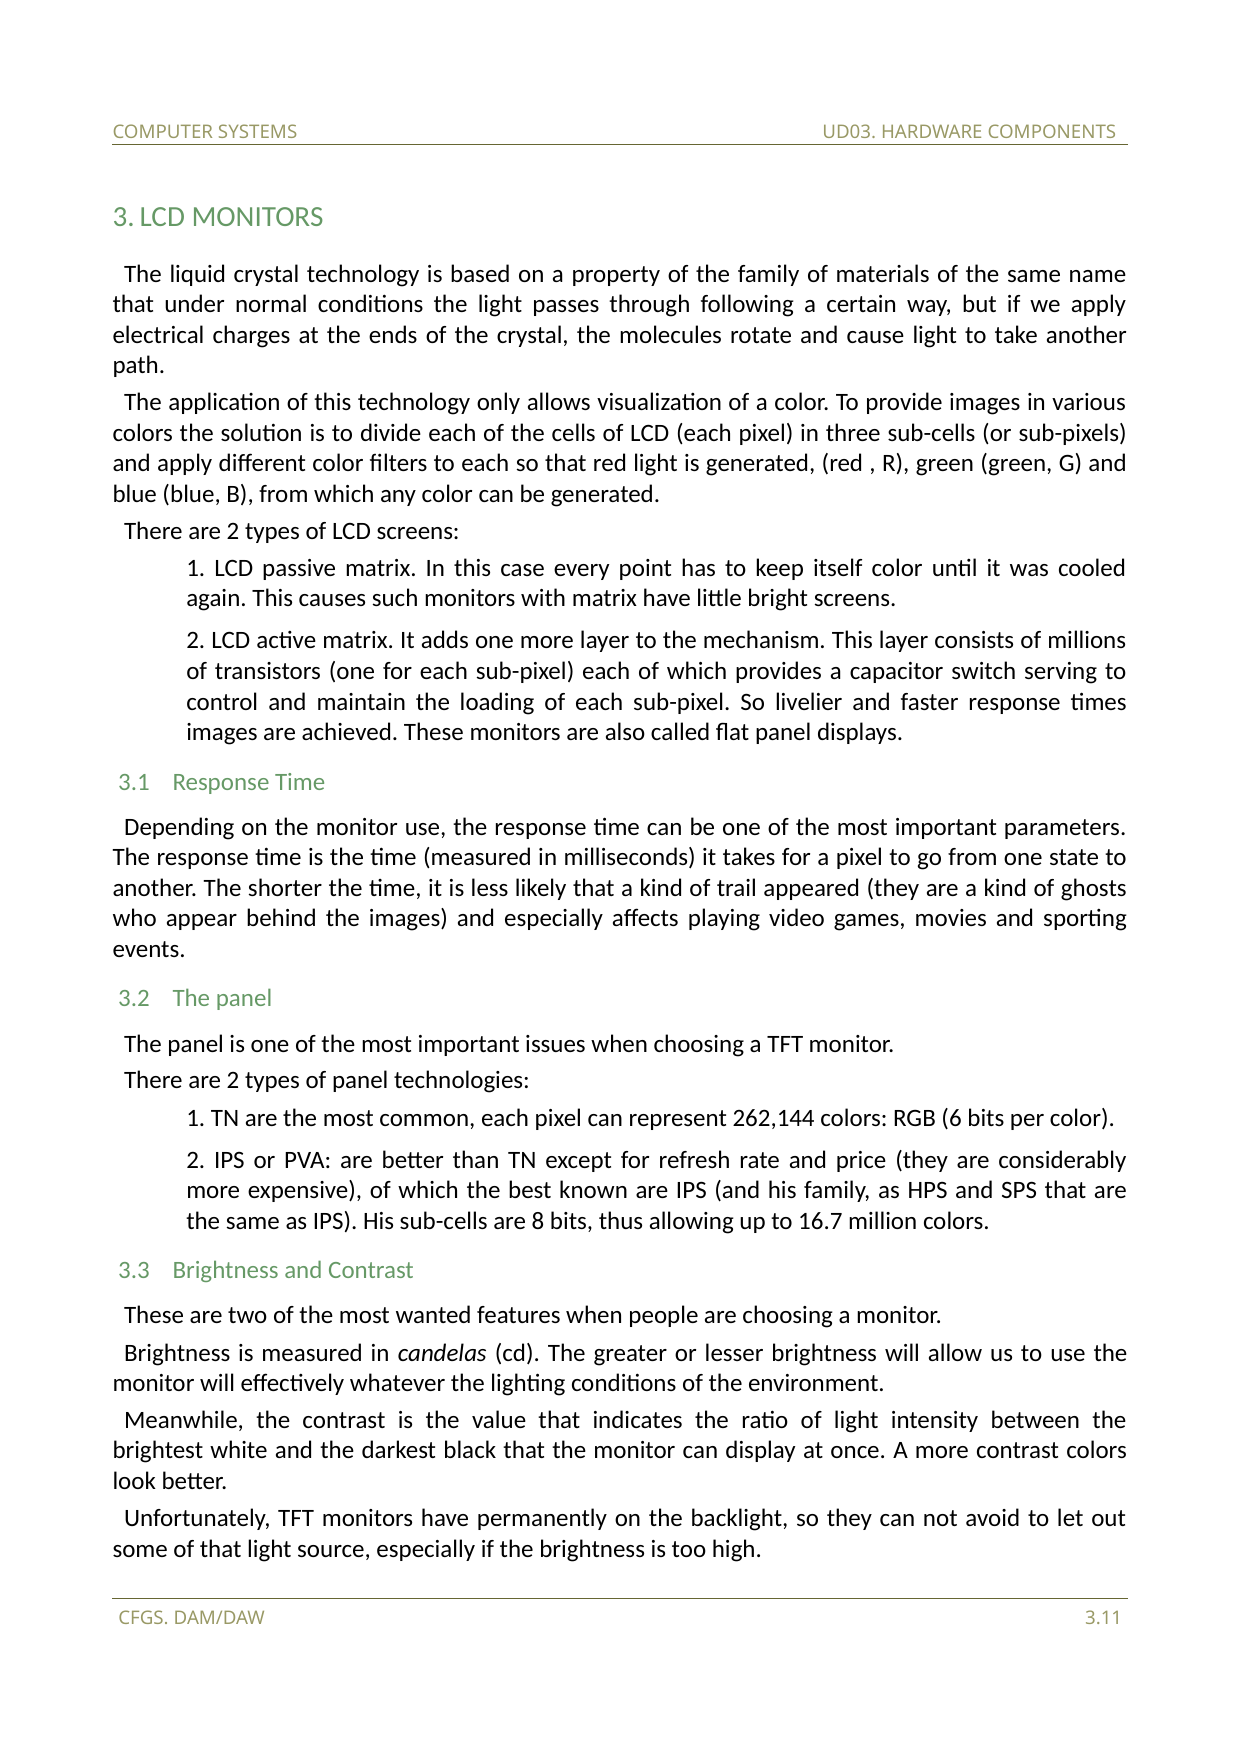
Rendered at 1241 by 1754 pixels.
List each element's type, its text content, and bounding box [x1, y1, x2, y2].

text There are 2 types of LCD screens: [112, 515, 1128, 545]
subtitle Brightness and Contrast [112, 1254, 1128, 1285]
text 2. IPS or PVA: are better than TN except for refresh rate and price (they are considerably more expensive), of which the best known are IPS (and his family, as HPS and SPS that are the same as IPS). His sub-cells are 8 bits, thus allowing up to 16.7 million colors. [186, 1144, 1128, 1236]
text The liquid crystal technology is based on a property of the family of materials of the same name that under normal conditions the light passes through following a certain way, but if we apply electrical charges at the ends of the crystal, the molecules rotate and cause light to take another path. [112, 258, 1128, 380]
text 2. LCD active matrix. It adds one more layer to the mechanism. This layer consists of millions of transistors (one for each sub-pixel) each of which provides a capacitor switch serving to control and maintain the loading of each sub-pixel. So livelier and faster response times images are achieved. These monitors are also called flat panel displays. [186, 625, 1128, 747]
subtitle The panel [112, 982, 1128, 1013]
text These are two of the most wanted features when people are choosing a monitor. [112, 1300, 1128, 1330]
text Brightness is measured in candelas (cd). The greater or lesser brightness will allow us to use the monitor will effectively whatever the lighting conditions of the environment. [112, 1337, 1128, 1398]
text Unfortunately, TFT monitors have permanently on the backlight, so they can not avoid to let out some of that light source, especially if the brightness is too high. [112, 1502, 1128, 1563]
text Depending on the monitor use, the response time can be one of the most important parameters. The response time is the time (measured in milliseconds) it takes for a pixel to go from one state to another. The shorter the time, it is less likely that a kind of trail appeared (they are a kind of ghosts who appear behind the images) and especially affects playing video games, movies and sporting events. [112, 811, 1128, 963]
text The application of this technology only allows visualization of a color. To provide images in various colors the solution is to divide each of the cells of LCD (each pixel) in three sub-cells (or sub-pixels) and apply different color filters to each so that red light is generated, (red , R), green (green, G) and blue (blue, B), from which any color can be generated. [112, 386, 1128, 508]
text 1. TN are the most common, each pixel can represent 262,144 colors: RGB (6 bits per color). [186, 1102, 1128, 1132]
text The panel is one of the most important issues when choosing a TFT monitor. [112, 1028, 1128, 1058]
subtitle Response Time [112, 766, 1128, 796]
text There are 2 types of panel technologies: [112, 1065, 1128, 1095]
subtitle LCD Monitors [112, 198, 1128, 234]
text Meanwhile, the contrast is the value that indicates the ratio of light intensity between the brightest white and the darkest black that the monitor can display at once. A more contrast colors look better. [112, 1404, 1128, 1496]
text 1. LCD passive matrix. In this case every point has to keep itself color until it was cooled again. This causes such monitors with matrix have little bright screens. [186, 552, 1128, 613]
